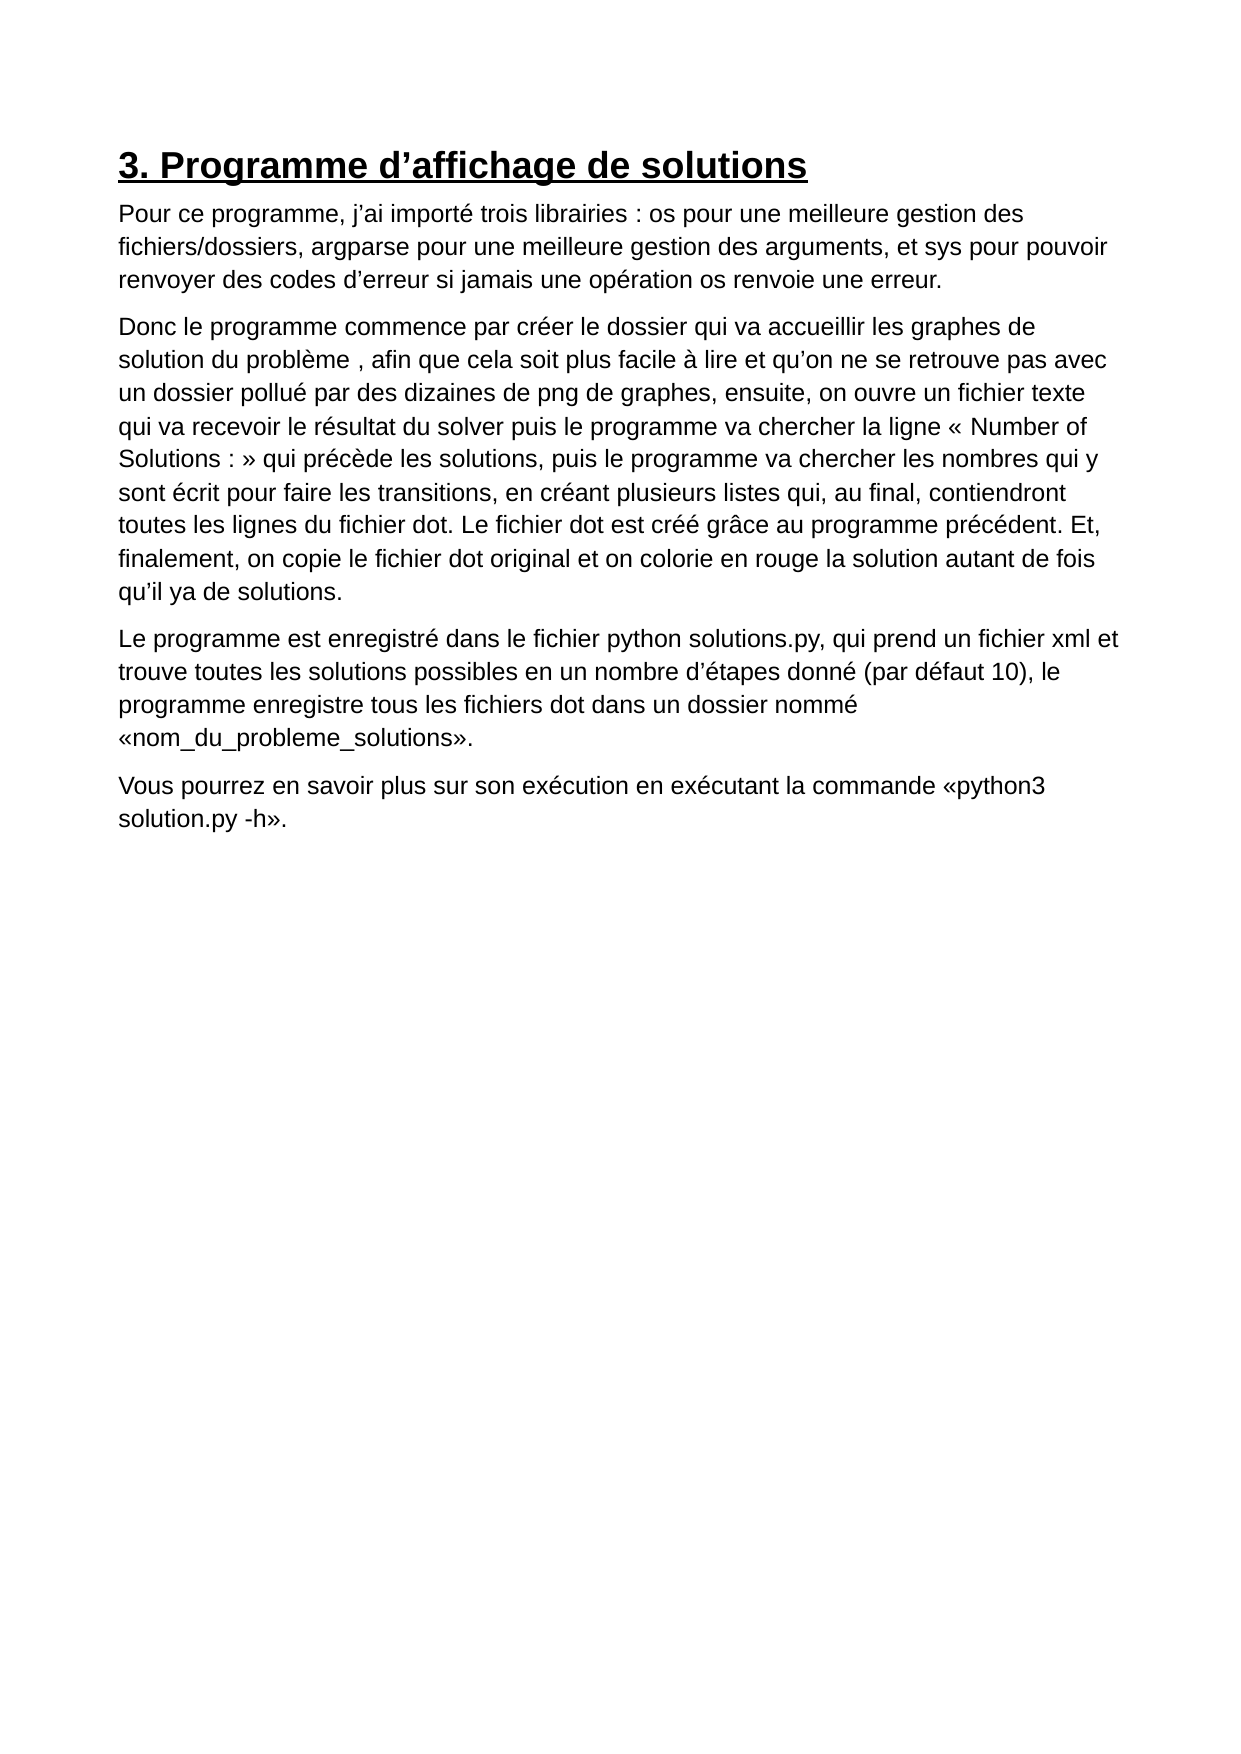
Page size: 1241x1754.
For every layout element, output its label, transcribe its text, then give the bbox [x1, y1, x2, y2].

text Pour ce programme, j’ai importé trois librairies : os pour une meilleure gestion des fichiers/dossiers, argparse pour une meilleure gestion des arguments, et sys pour pouvoir renvoyer des codes d’erreur si jamais une opération os renvoie une erreur. [118, 199, 1122, 293]
subtitle 3. Programme d’affichage de solutions [118, 143, 1122, 186]
text Vous pourrez en savoir plus sur son exécution en exécutant la commande «python3 solution.py -h». [118, 771, 1122, 833]
text Donc le programme commence par créer le dossier qui va accueillir les graphes de solution du problème , afin que cela soit plus facile à lire et qu’on ne se retrouve pas avec un dossier pollué par des dizaines de png de graphes, ensuite, on ouvre un fichier texte qui va recevoir le résultat du solver puis le programme va chercher la ligne « Number of Solutions : » qui précède les solutions, puis le programme va chercher les nombres qui y sont écrit pour faire les transitions, en créant plusieurs listes qui, au final, contiendront toutes les lignes du fichier dot. Le fichier dot est créé grâce au programme précédent. Et, finalement, on copie le fichier dot original et on colorie en rouge la solution autant de fois qu’il ya de solutions. [118, 312, 1122, 605]
text Le programme est enregistré dans le fichier python solutions.py, qui prend un fichier xml et trouve toutes les solutions possibles en un nombre d’étapes donné (par défaut 10), le programme enregistre tous les fichiers dot dans un dossier nommé «nom_du_probleme_solutions». [118, 624, 1122, 752]
